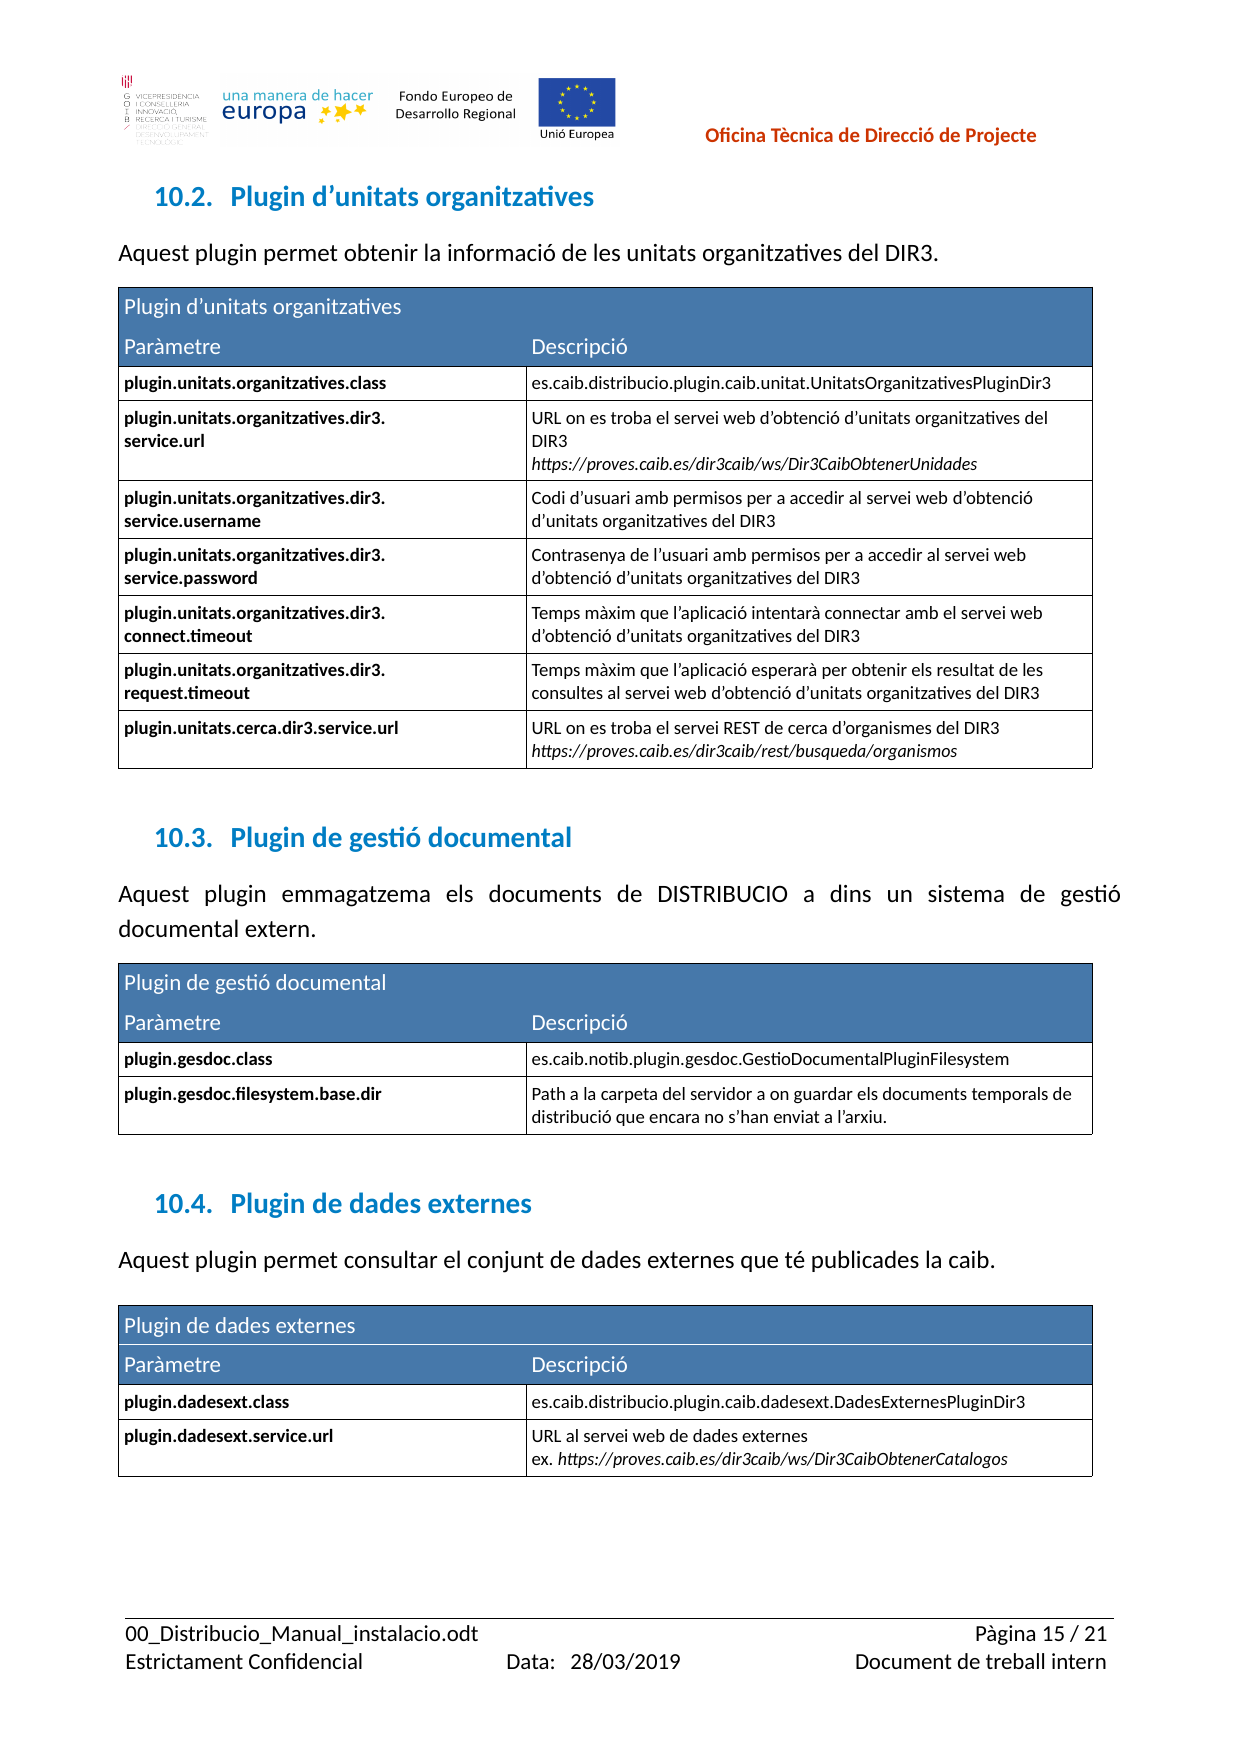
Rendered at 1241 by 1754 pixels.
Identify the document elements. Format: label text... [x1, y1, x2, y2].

table_cell Descripció [526, 1345, 1092, 1384]
table_cell plugin.unitats.organitzatives.dir3. service.url [119, 401, 526, 480]
picture [118, 73, 213, 147]
table_cell plugin.unitats.cerca.dir3.service.url [119, 711, 526, 767]
table_cell Descripció [526, 1002, 1092, 1042]
table_cell es.caib.distribucio.plugin.caib.dadesext.DadesExternesPluginDir3 [527, 1385, 1092, 1418]
table_cell plugin.unitats.organitzatives.class [119, 367, 526, 400]
subtitle Plugin de gestió documental [153, 819, 1122, 854]
table_cell plugin.unitats.organitzatives.dir3. connect.timeout [119, 596, 526, 653]
table_cell URL on es troba el servei REST de cerca d’organismes del DIR3 https://proves.caib.es/dir3caib/rest/busqueda/organismos [527, 711, 1092, 767]
subtitle Plugin de dades externes [153, 1185, 1122, 1220]
text Aquest plugin permet consultar el conjunt de dades externes que té publicades la caib. [118, 1244, 1122, 1274]
table_cell Paràmetre [119, 326, 526, 366]
table_cell Descripció [526, 326, 1092, 366]
table_cell Paràmetre [119, 1345, 526, 1384]
table_cell plugin.unitats.organitzatives.dir3. service.password [119, 539, 526, 595]
table_cell Contrasenya de l’usuari amb permisos per a accedir al servei web d’obtenció d’unitats organitzatives del DIR3 [527, 539, 1092, 595]
table_cell es.caib.notib.plugin.gesdoc.GestioDocumentalPluginFilesystem [527, 1043, 1092, 1076]
table_cell Paràmetre [119, 1002, 526, 1042]
table_cell plugin.gesdoc.class [119, 1043, 526, 1076]
table_cell es.caib.distribucio.plugin.caib.unitat.UnitatsOrganitzativesPluginDir3 [527, 367, 1092, 400]
table_cell plugin.unitats.organitzatives.dir3. service.username [119, 481, 526, 538]
table_cell Temps màxim que l’aplicació esperarà per obtenir els resultat de les consultes al servei web d’obtenció d’unitats organitzatives del DIR3 [527, 654, 1092, 710]
table_header Plugin d’unitats organitzatives [119, 288, 1092, 326]
text Aquest plugin emmagatzema els documents de DISTRIBUCIO a dins un sistema de gestió documental extern. [118, 878, 1122, 943]
picture [219, 73, 621, 147]
table_cell Codi d’usuari amb permisos per a accedir al servei web d’obtenció d’unitats organitzatives del DIR3 [527, 481, 1092, 538]
table_header Plugin de gestió documental [119, 964, 1092, 1002]
subtitle Plugin d’unitats organitzatives [153, 178, 1122, 213]
table_cell plugin.dadesext.service.url [119, 1420, 526, 1476]
table_header Plugin de dades externes [119, 1306, 1092, 1344]
table_cell plugin.unitats.organitzatives.dir3. request.timeout [119, 654, 526, 710]
table_cell Temps màxim que l’aplicació intentarà connectar amb el servei web d’obtenció d’unitats organitzatives del DIR3 [527, 596, 1092, 653]
table_cell URL on es troba el servei web d’obtenció d’unitats organitzatives del DIR3 https://proves.caib.es/dir3caib/ws/Dir3CaibObtenerUnidades [527, 401, 1092, 480]
table_cell plugin.dadesext.class [119, 1385, 526, 1418]
text Aquest plugin permet obtenir la informació de les unitats organitzatives del DIR3. [118, 237, 1122, 267]
table_cell Path a la carpeta del servidor a on guardar els documents temporals de distribució que encara no s’han enviat a l’arxiu. [527, 1077, 1092, 1133]
table_cell URL al servei web de dades externes ex. https://proves.caib.es/dir3caib/ws/Dir3CaibObtenerCatalogos [527, 1420, 1092, 1476]
table_cell plugin.gesdoc.filesystem.base.dir [119, 1077, 526, 1133]
